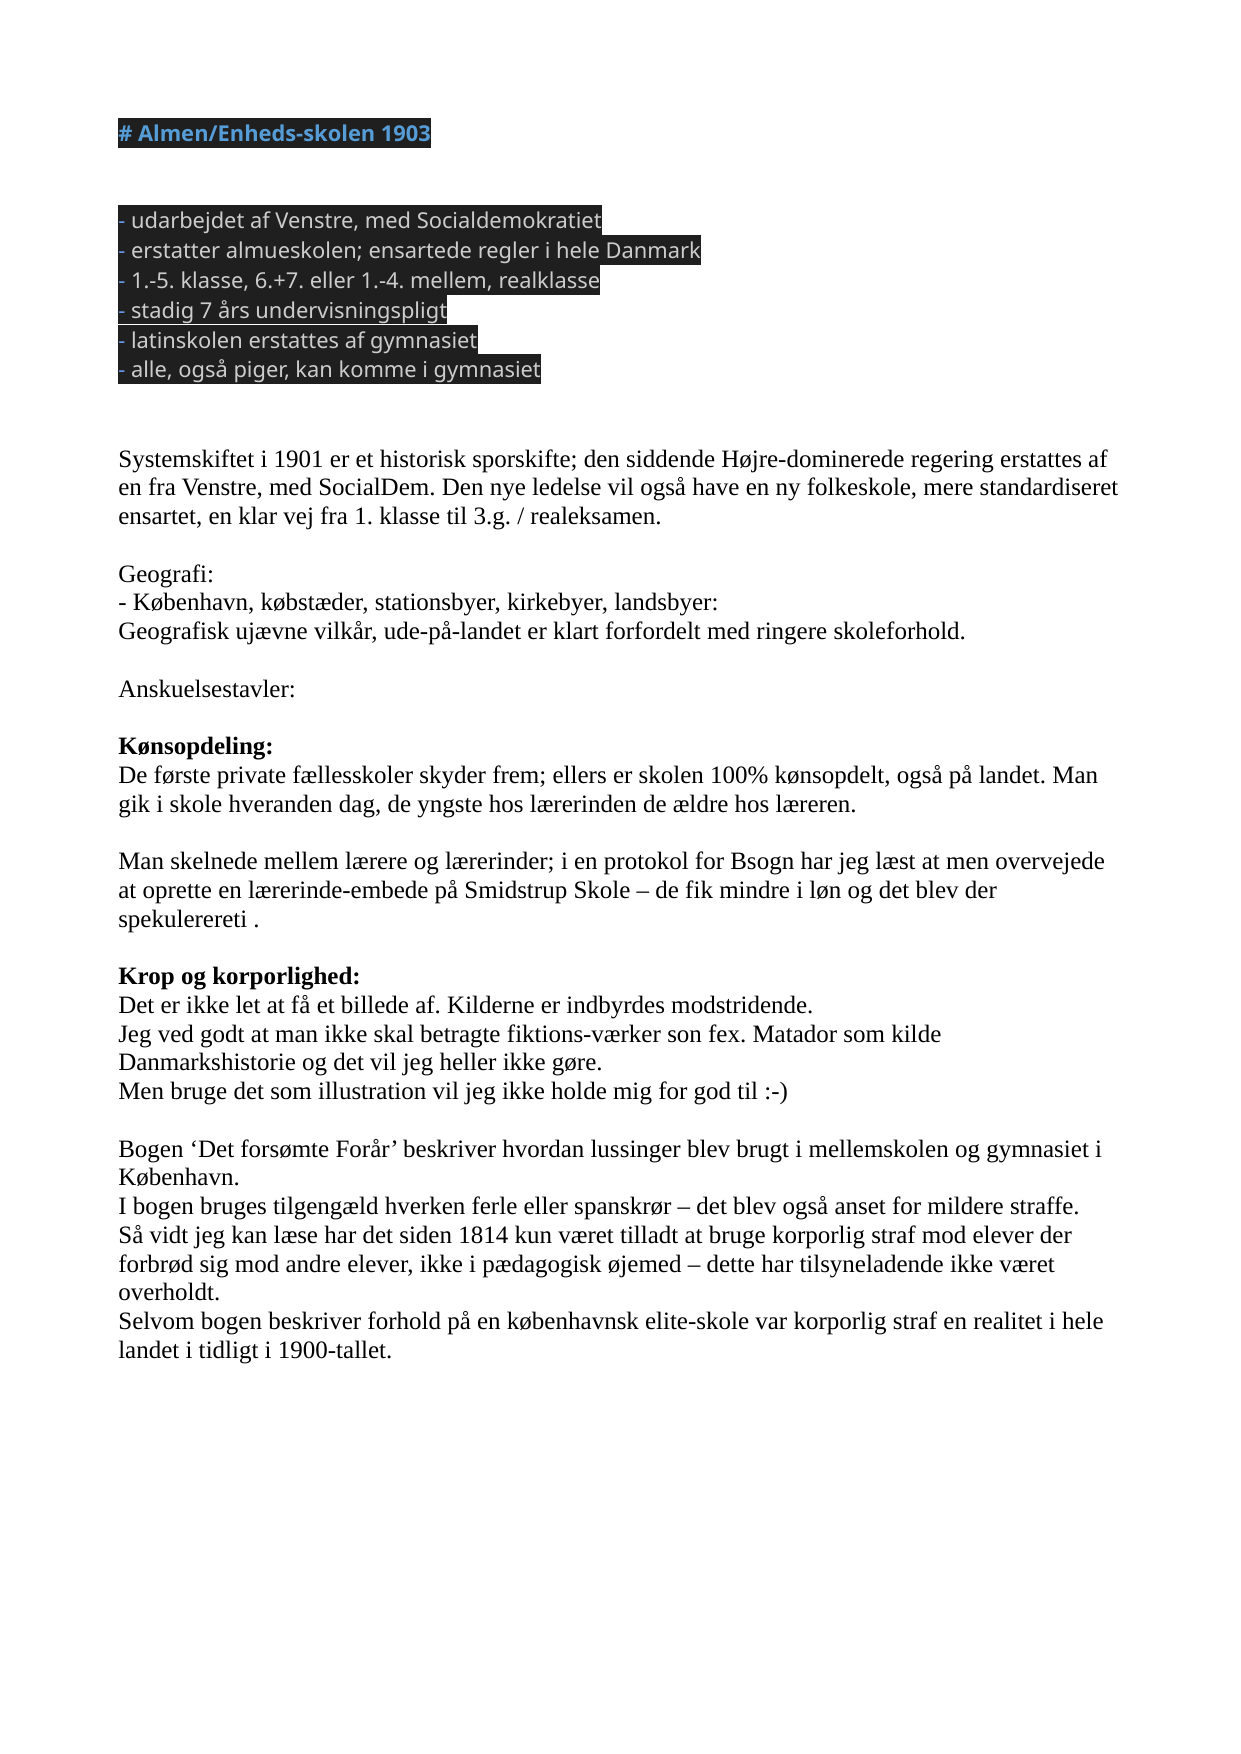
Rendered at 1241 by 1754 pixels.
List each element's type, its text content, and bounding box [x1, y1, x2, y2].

text Bogen ‘Det forsømte Forår’ beskriver hvordan lussinger blev brugt i mellemskolen og gymnasiet i København. [118, 1134, 1122, 1191]
text Det er ikke let at få et billede af. Kilderne er indbyrdes modstridende. [118, 990, 1122, 1019]
text Men bruge det som illustration vil jeg ikke holde mig for god til :-) [118, 1076, 1122, 1105]
text De første private fællesskoler skyder frem; ellers er skolen 100% kønsopdelt, også på landet. Man gik i skole hveranden dag, de yngste hos lærerinden de ældre hos læreren. [118, 760, 1122, 817]
text - erstatter almueskolen; ensartede regler i hele Danmark [118, 235, 1122, 265]
text Så vidt jeg kan læse har det siden 1814 kun været tilladt at bruge korporlig straf mod elever der forbrød sig mod andre elever, ikke i pædagogisk øjemed – dette har tilsyneladende ikke været overholdt. [118, 1220, 1122, 1306]
text Kønsopdeling: [118, 731, 1122, 760]
text Selvom bogen beskriver forhold på en københavnsk elite-skole var korporlig straf en realitet i hele landet i tidligt i 1900-tallet. [118, 1306, 1122, 1364]
text - København, købstæder, stationsbyer, kirkebyer, landsbyer: [118, 587, 1122, 616]
text - udarbejdet af Venstre, med Socialdemokratiet [118, 205, 1122, 235]
text Anskuelsestavler: [118, 674, 1122, 702]
text # Almen/Enheds-skolen 1903 [118, 118, 1122, 148]
text Krop og korporlighed: [118, 961, 1122, 990]
text Man skelnede mellem lærere og lærerinder; i en protokol for Bsogn har jeg læst at men overvejede at oprette en lærerinde-embede på Smidstrup Skole – de fik mindre i løn og det blev der spekulerereti . [118, 846, 1122, 932]
text - latinskolen erstattes af gymnasiet [118, 324, 1122, 354]
text Geografi: [118, 559, 1122, 587]
text - stadig 7 års undervisningspligt [118, 295, 1122, 324]
text - alle, også piger, kan komme i gymnasiet [118, 354, 1122, 384]
text I bogen bruges tilgengæld hverken ferle eller spanskrør – det blev også anset for mildere straffe. [118, 1191, 1122, 1220]
text Systemskiftet i 1901 er et historisk sporskifte; den siddende Højre-dominerede regering erstattes af en fra Venstre, med SocialDem. Den nye ledelse vil også have en ny folkeskole, mere standardiseret ensartet, en klar vej fra 1. klasse til 3.g. / realeksamen. [118, 444, 1122, 530]
text - 1.-5. klasse, 6.+7. eller 1.-4. mellem, realklasse [118, 265, 1122, 295]
text Geografisk ujævne vilkår, ude-på-landet er klart forfordelt med ringere skoleforhold. [118, 616, 1122, 645]
text Jeg ved godt at man ikke skal betragte fiktions-værker son fex. Matador som kilde Danmarkshistorie og det vil jeg heller ikke gøre. [118, 1019, 1122, 1076]
